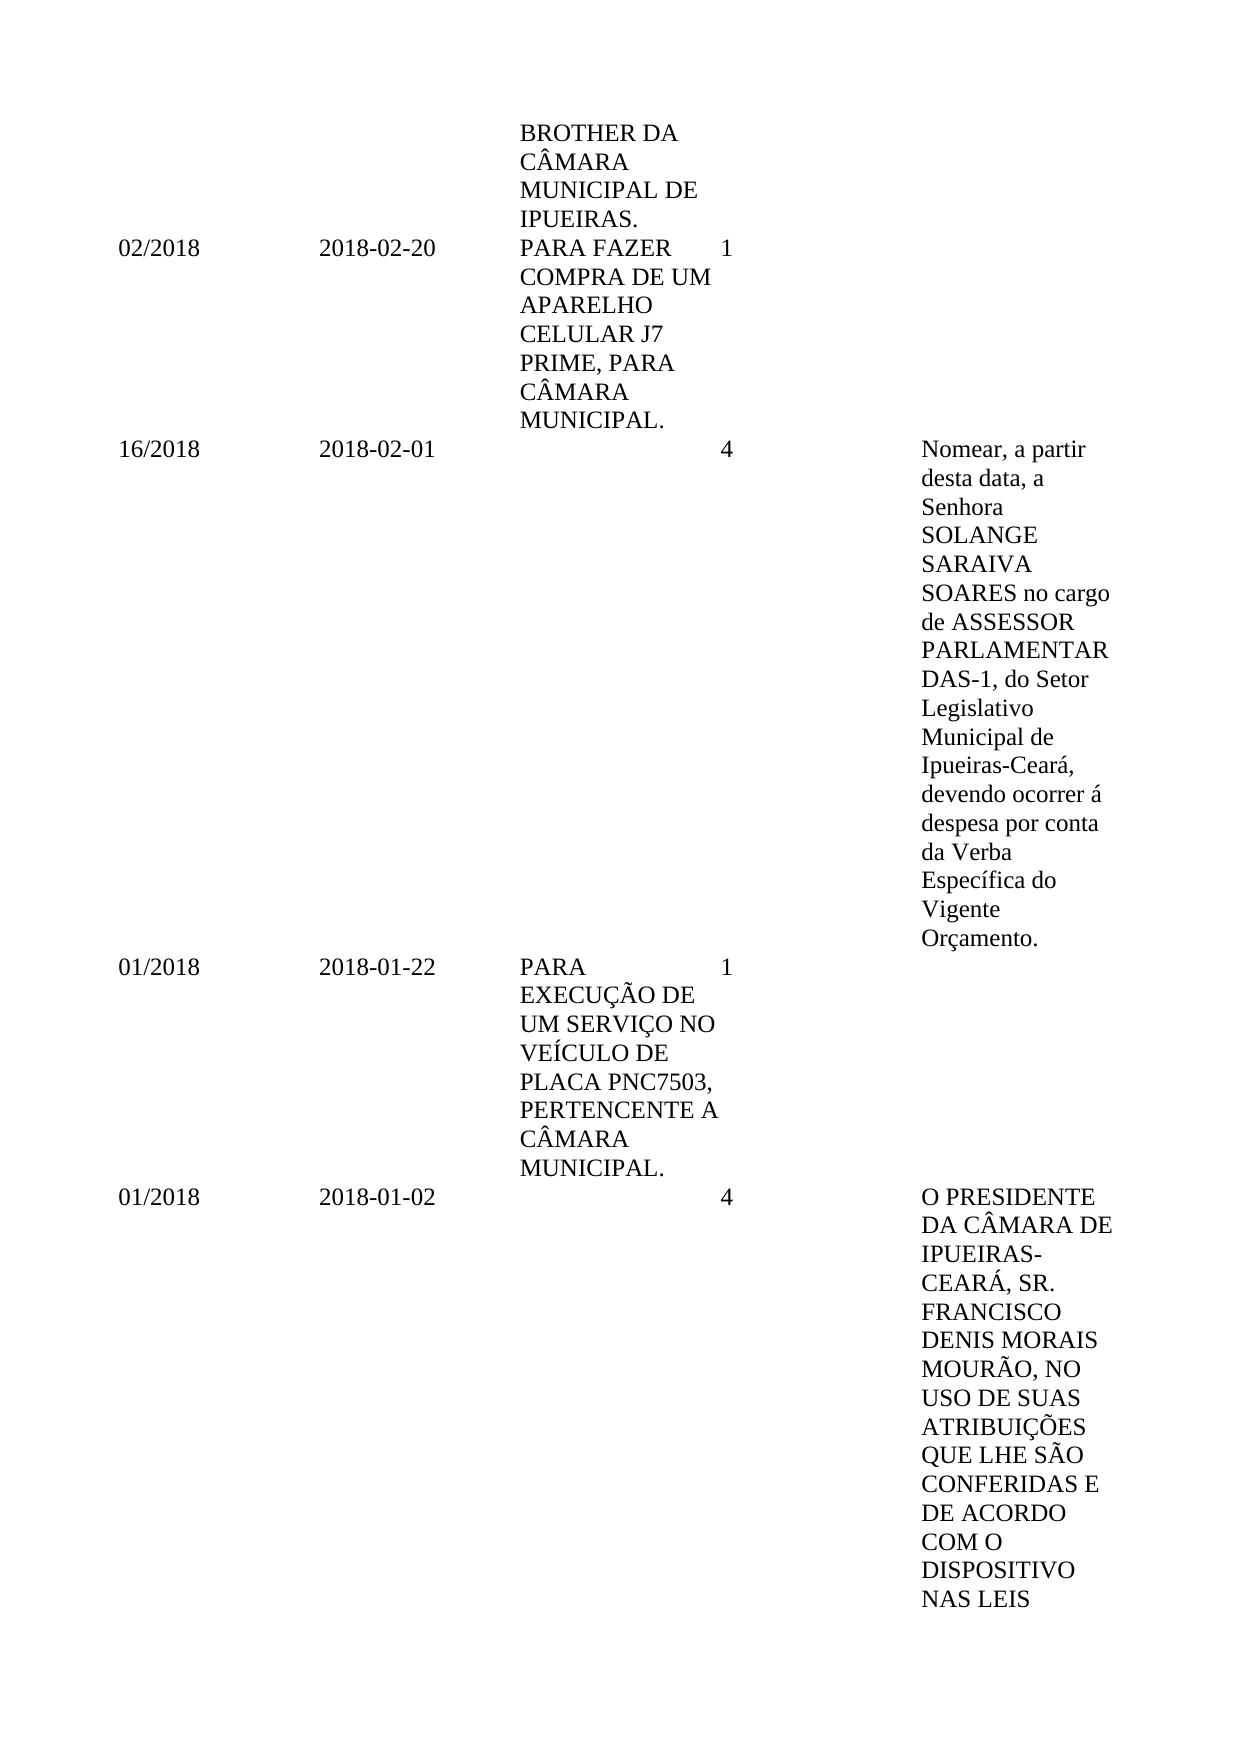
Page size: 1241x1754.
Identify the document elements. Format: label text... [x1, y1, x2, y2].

table_cell [520, 434, 720, 952]
table_cell [319, 118, 519, 233]
table_cell 2018-02-01 [319, 434, 519, 952]
table_cell 1 [720, 233, 921, 434]
table_cell 2018-01-02 [319, 1182, 519, 1613]
table_cell 4 [720, 1182, 921, 1613]
table_cell 2018-01-22 [319, 952, 519, 1182]
table_cell 02/2018 [118, 233, 319, 434]
table_cell [118, 118, 319, 233]
table_cell [921, 233, 1122, 434]
table_cell [520, 1182, 720, 1613]
table_cell PARA EXECUÇÃO DE UM SERVIÇO NO VEÍCULO DE PLACA PNC7503, PERTENCENTE A CÂMARA MUNICIPAL. [520, 952, 720, 1182]
table_cell [720, 118, 921, 233]
table_cell 01/2018 [118, 952, 319, 1182]
table_cell [921, 118, 1122, 233]
table_cell PARA FAZER COMPRA DE UM APARELHO CELULAR J7 PRIME, PARA CÂMARA MUNICIPAL. [520, 233, 720, 434]
table_cell O PRESIDENTE DA CÂMARA DE IPUEIRAS-CEARÁ, SR. FRANCISCO DENIS MORAIS MOURÃO, NO USO DE SUAS ATRIBUIÇÕES QUE LHE SÃO CONFERIDAS E DE ACORDO COM O DISPOSITIVO NAS LEIS [921, 1182, 1122, 1613]
table_cell 4 [720, 434, 921, 952]
table_cell BROTHER DA CÂMARA MUNICIPAL DE IPUEIRAS. [520, 118, 720, 233]
table_cell 01/2018 [118, 1182, 319, 1613]
table_cell [921, 952, 1122, 1182]
table_cell 2018-02-20 [319, 233, 519, 434]
table_cell 16/2018 [118, 434, 319, 952]
table_cell 1 [720, 952, 921, 1182]
table_cell Nomear, a partir desta data, a Senhora SOLANGE SARAIVA SOARES no cargo de ASSESSOR PARLAMENTAR DAS-1, do Setor Legislativo Municipal de Ipueiras-Ceará, devendo ocorrer á despesa por conta da Verba Específica do Vigente Orçamento. [921, 434, 1122, 952]
